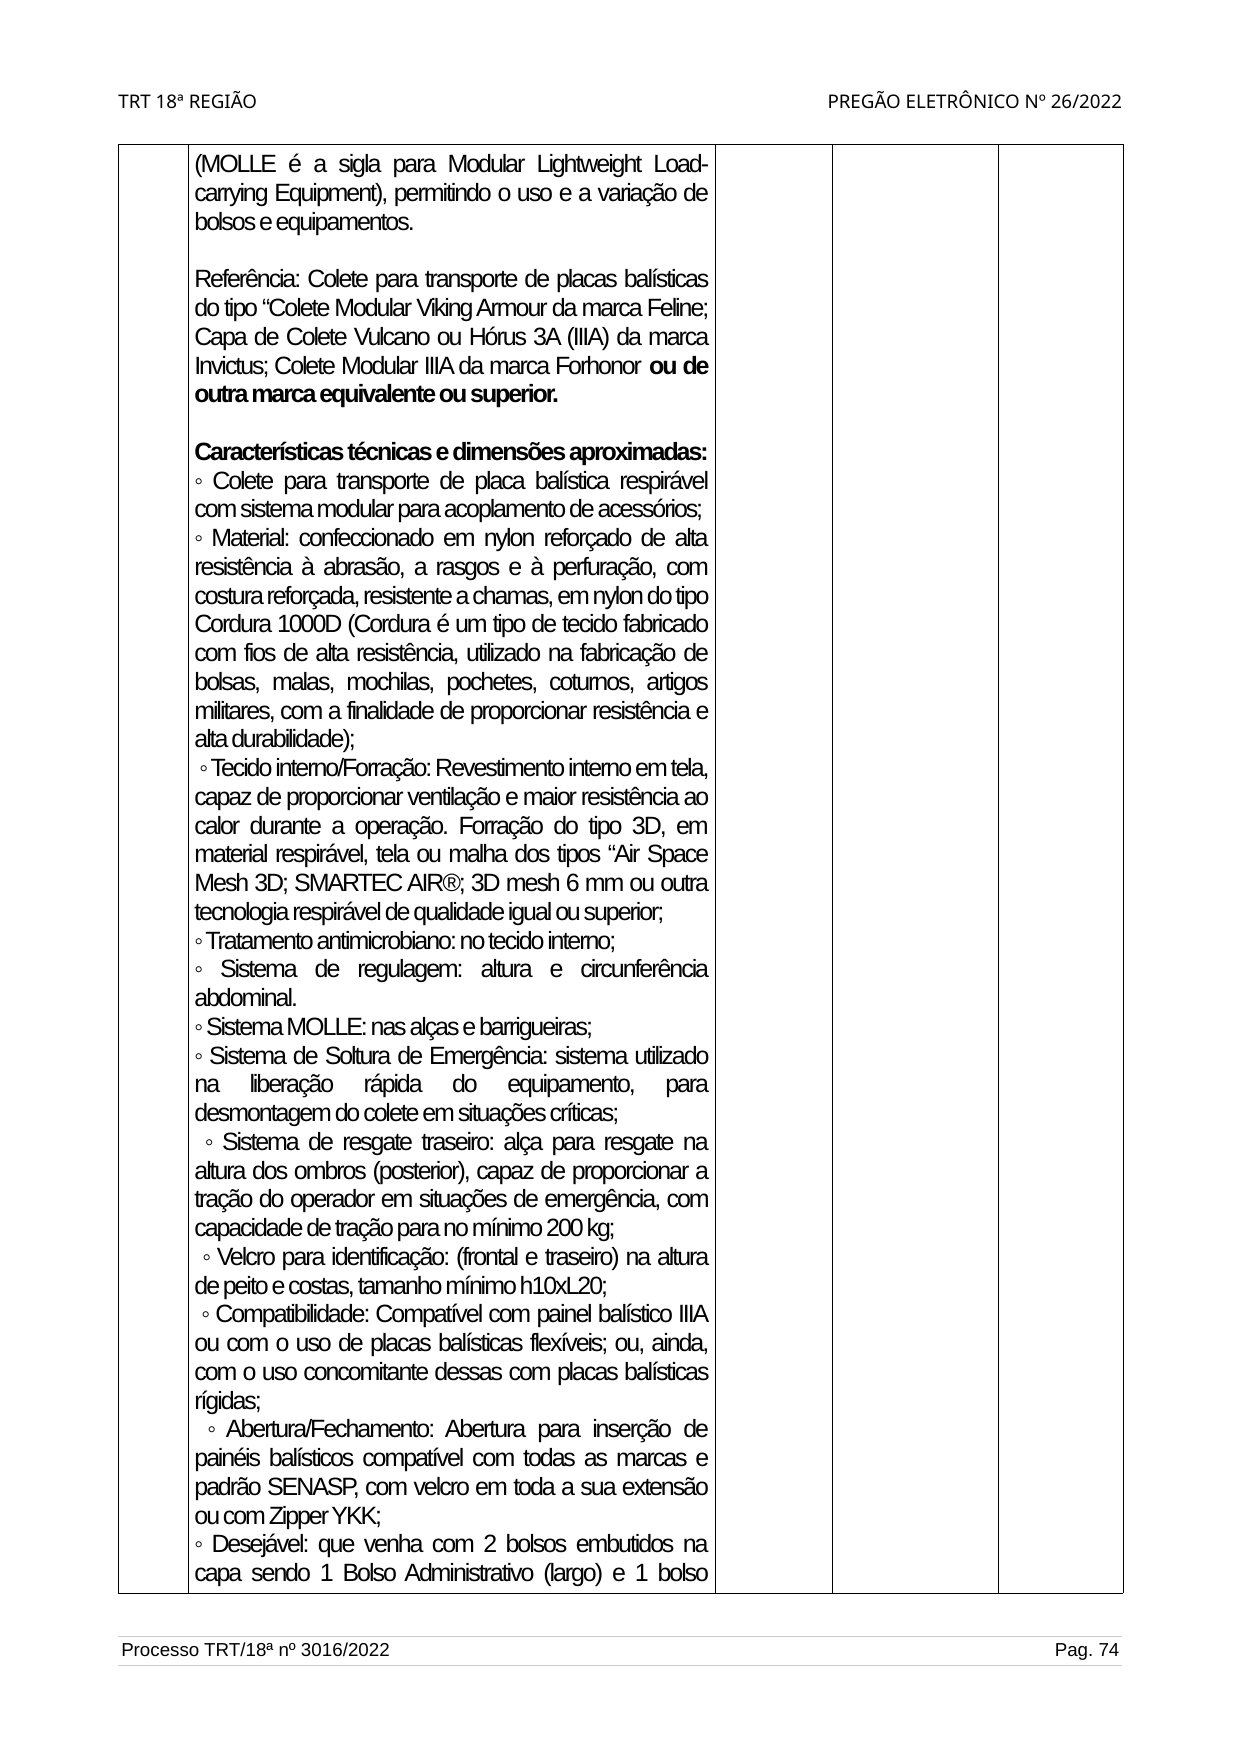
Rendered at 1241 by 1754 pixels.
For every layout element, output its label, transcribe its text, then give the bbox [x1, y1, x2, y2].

table_cell [999, 145, 1123, 1593]
table_cell [833, 145, 998, 1593]
table_cell [119, 145, 188, 1593]
table_cell (MOLLE é a sigla para Modular Lightweight Load-carrying Equipment), permitindo o uso e a variação de bolsos e equipamentos. Referência: Colete para transporte de placas balísticas do tipo “Colete Modular Viking Armour da marca Feline; Capa de Colete Vulcano ou Hórus 3A (IIIA) da marca Invictus; Colete Modular IIIA da marca Forhonor ou de outra marca equivalente ou superior. Características técnicas e dimensões aproximadas: ◦ Colete para transporte de placa balística respirável com sistema modular para acoplamento de acessórios; ◦ Material: confeccionado em nylon reforçado de alta resistência à abrasão, a rasgos e à perfuração, com costura reforçada, resistente a chamas, em nylon do tipo Cordura 1000D (Cordura é um tipo de tecido fabricado com fios de alta resistência, utilizado na fabricação de bolsas, malas, mochilas, pochetes, coturnos, artigos militares, com a finalidade de proporcionar resistência e alta durabilidade); ◦ Tecido interno/Forração: Revestimento interno em tela, capaz de proporcionar ventilação e maior resistência ao calor durante a operação. Forração do tipo 3D, em material respirável, tela ou malha dos tipos “Air Space Mesh 3D; SMARTEC AIR®; 3D mesh 6 mm ou outra tecnologia respirável de qualidade igual ou superior; ◦ Tratamento antimicrobiano: no tecido interno; ◦ Sistema de regulagem: altura e circunferência abdominal. ◦ Sistema MOLLE: nas alças e barrigueiras; ◦ Sistema de Soltura de Emergência: sistema utilizado na liberação rápida do equipamento, para desmontagem do colete em situações críticas; ◦ Sistema de resgate traseiro: alça para resgate na altura dos ombros (posterior), capaz de proporcionar a tração do operador em situações de emergência, com capacidade de tração para no mínimo 200 kg; ◦ Velcro para identificação: (frontal e traseiro) na altura de peito e costas, tamanho mínimo h10xL20; ◦ Compatibilidade: Compatível com painel balístico IIIA ou com o uso de placas balísticas flexíveis; ou, ainda, com o uso concomitante dessas com placas balísticas rígidas; ◦ Abertura/Fechamento: Abertura para inserção de painéis balísticos compatível com todas as marcas e padrão SENASP, com velcro em toda a sua extensão ou com Zipper YKK; ◦ Desejável: que venha com 2 bolsos embutidos na capa sendo 1 Bolso Administrativo (largo) e 1 bolso [189, 145, 715, 1593]
table_cell [716, 145, 832, 1593]
